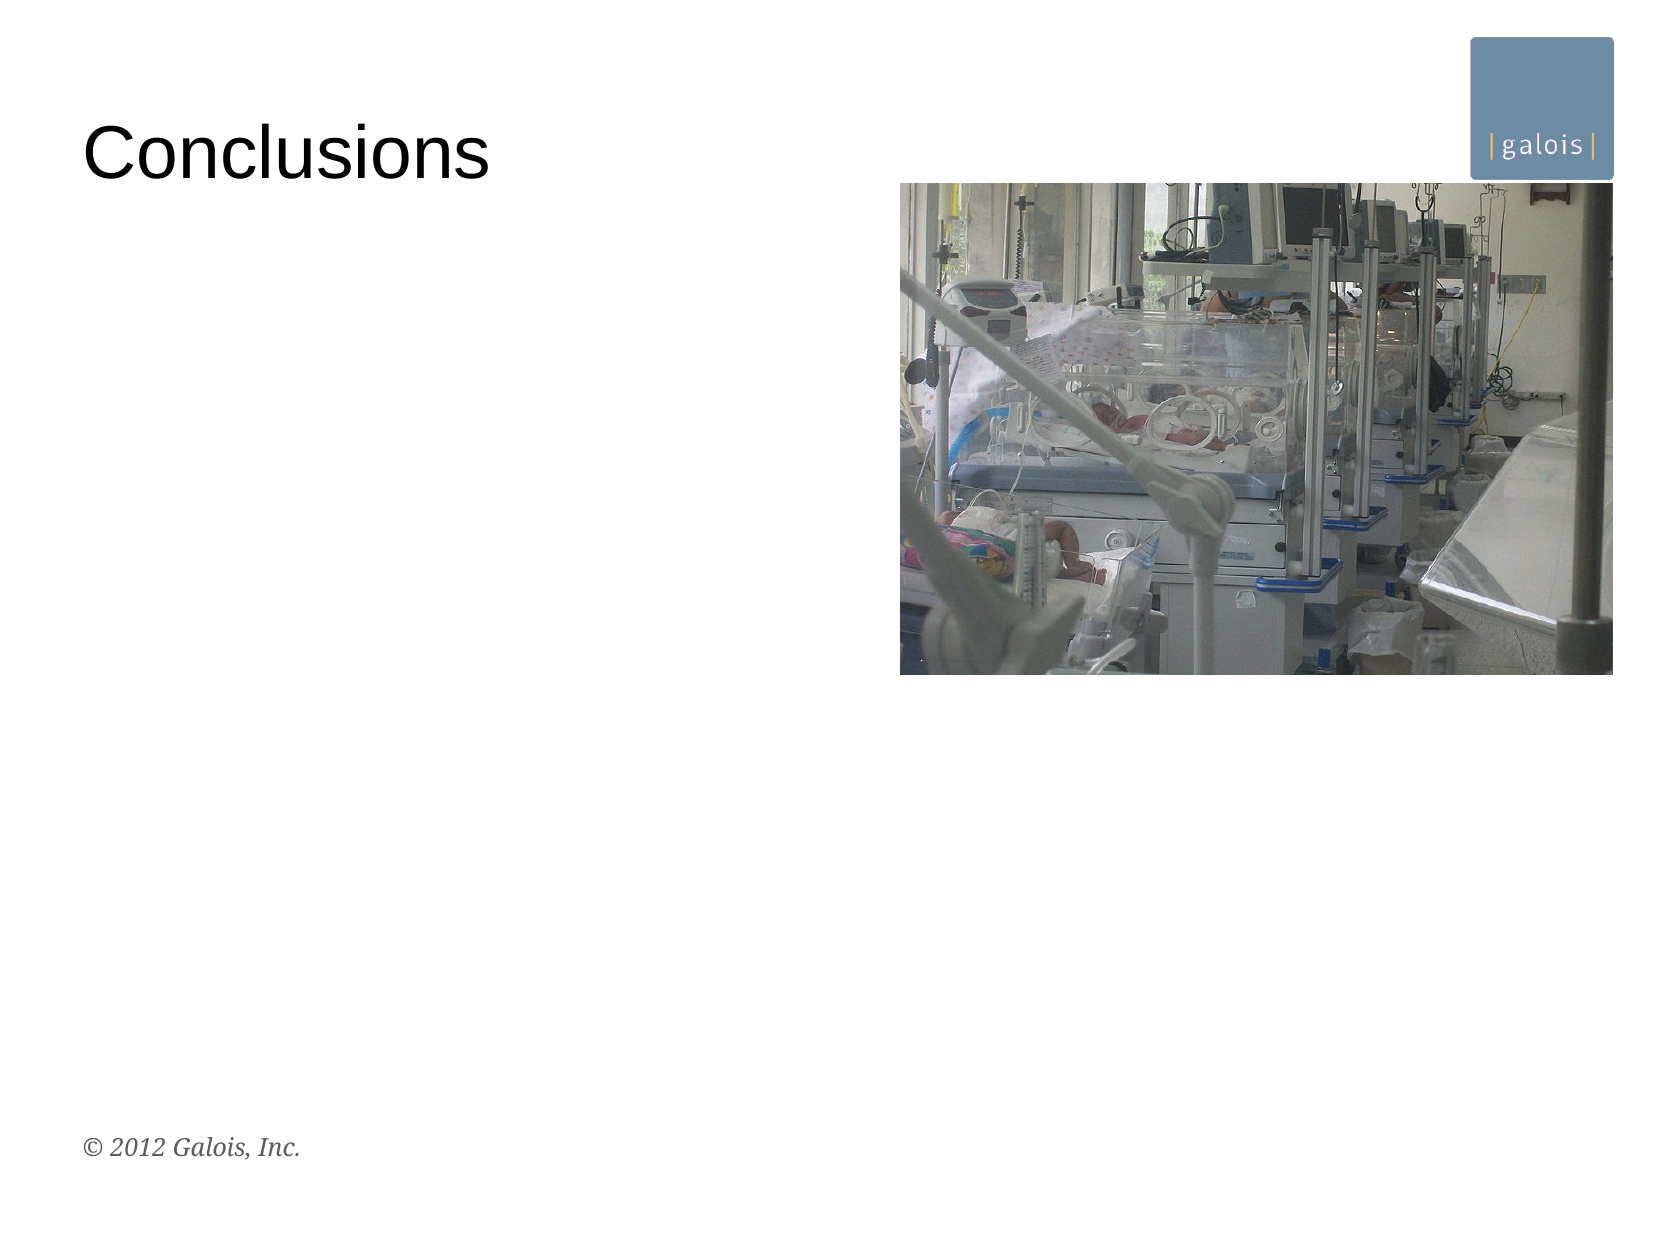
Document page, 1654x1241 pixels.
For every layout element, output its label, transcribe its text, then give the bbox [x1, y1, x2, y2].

picture [900, 29, 1621, 676]
title Conclusions [82, 49, 1571, 257]
